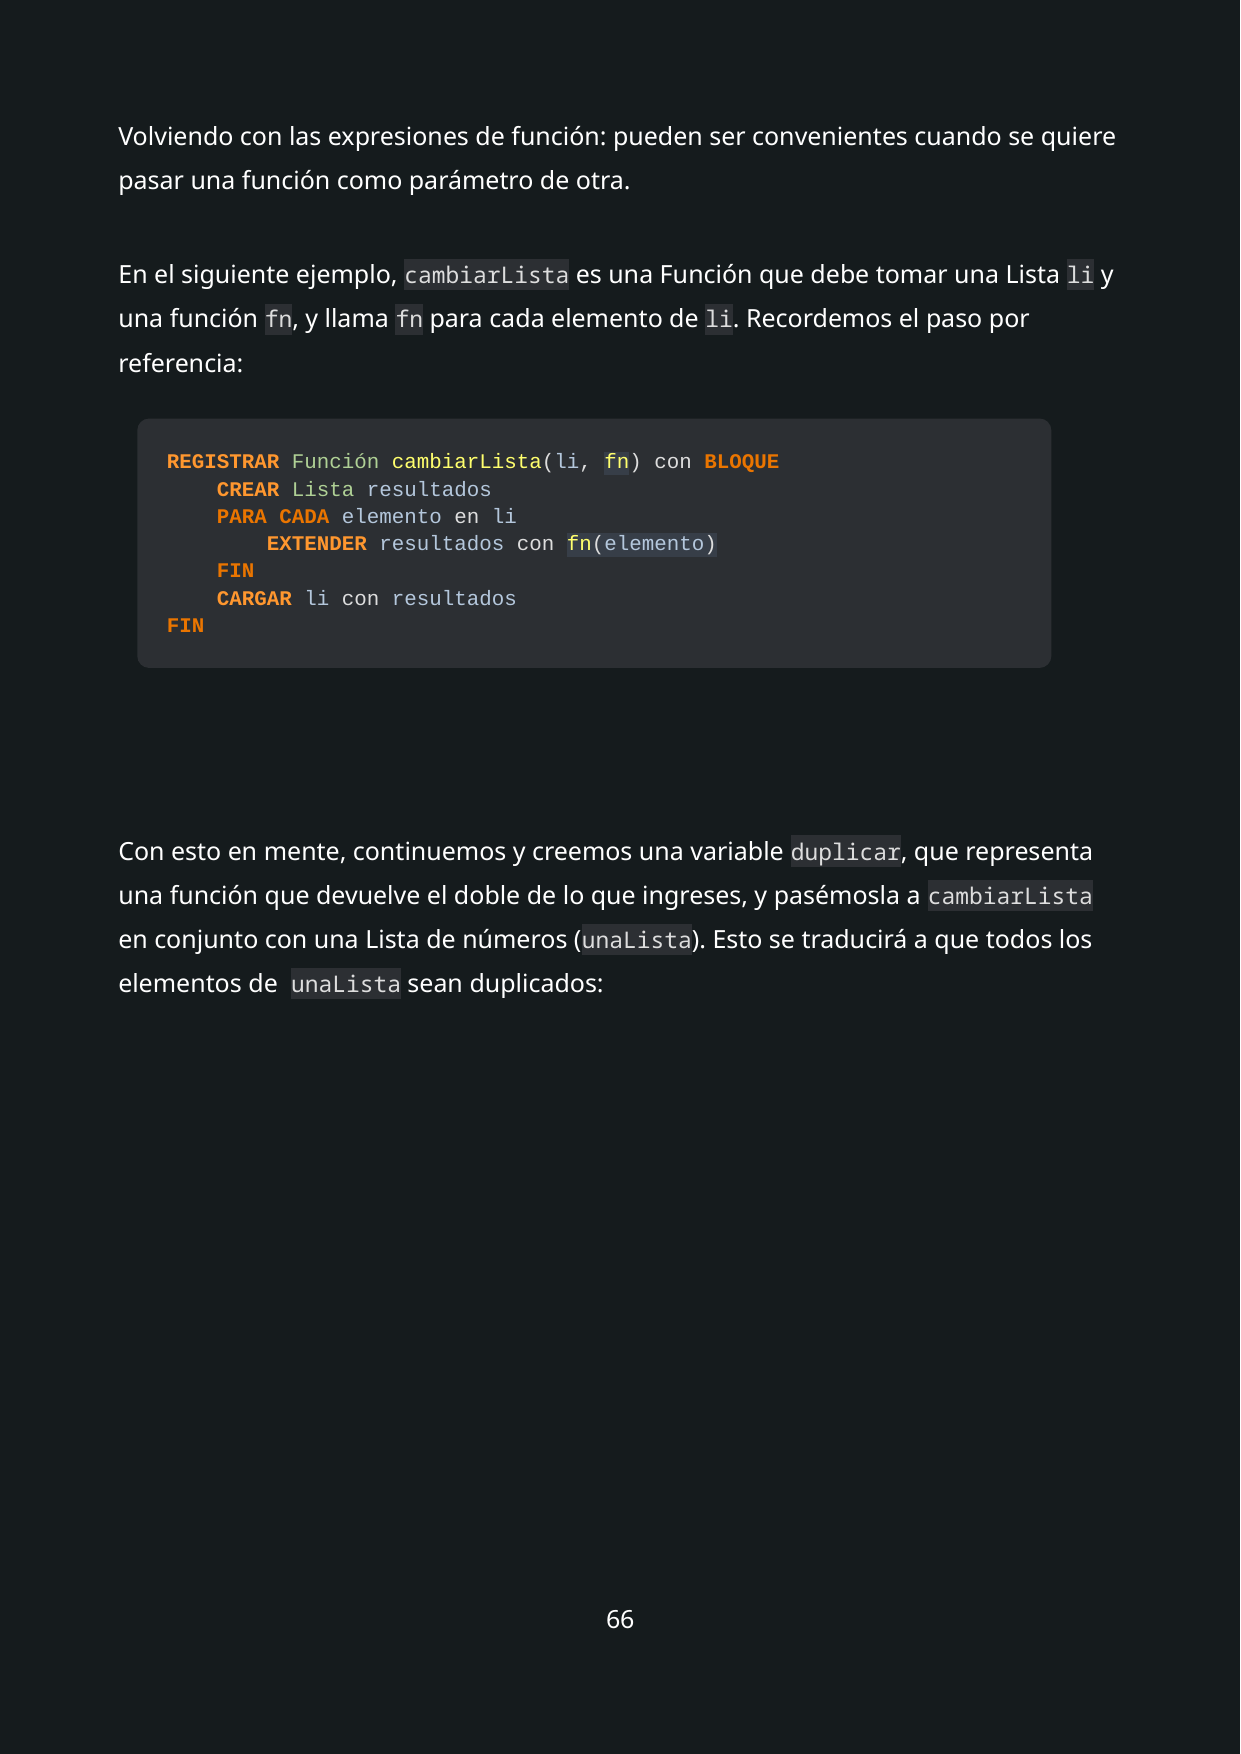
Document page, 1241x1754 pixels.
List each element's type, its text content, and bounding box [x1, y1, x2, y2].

text Con esto en mente, continuemos y creemos una variable duplicar, que representa una función que devuelve el doble de lo que ingreses, y pasémosla a cambiarLista en conjunto con una Lista de números (unaLista). Esto se traducirá a que todos los elementos de unaLista sean duplicados: [118, 833, 1122, 1000]
text Volviendo con las expresiones de función: pueden ser convenientes cuando se quiere pasar una función como parámetro de otra. [118, 118, 1122, 196]
text En el siguiente ejemplo, cambiarLista es una Función que debe tomar una Lista li y una función fn, y llama fn para cada elemento de li. Recordemos el paso por referencia: [118, 257, 1122, 379]
